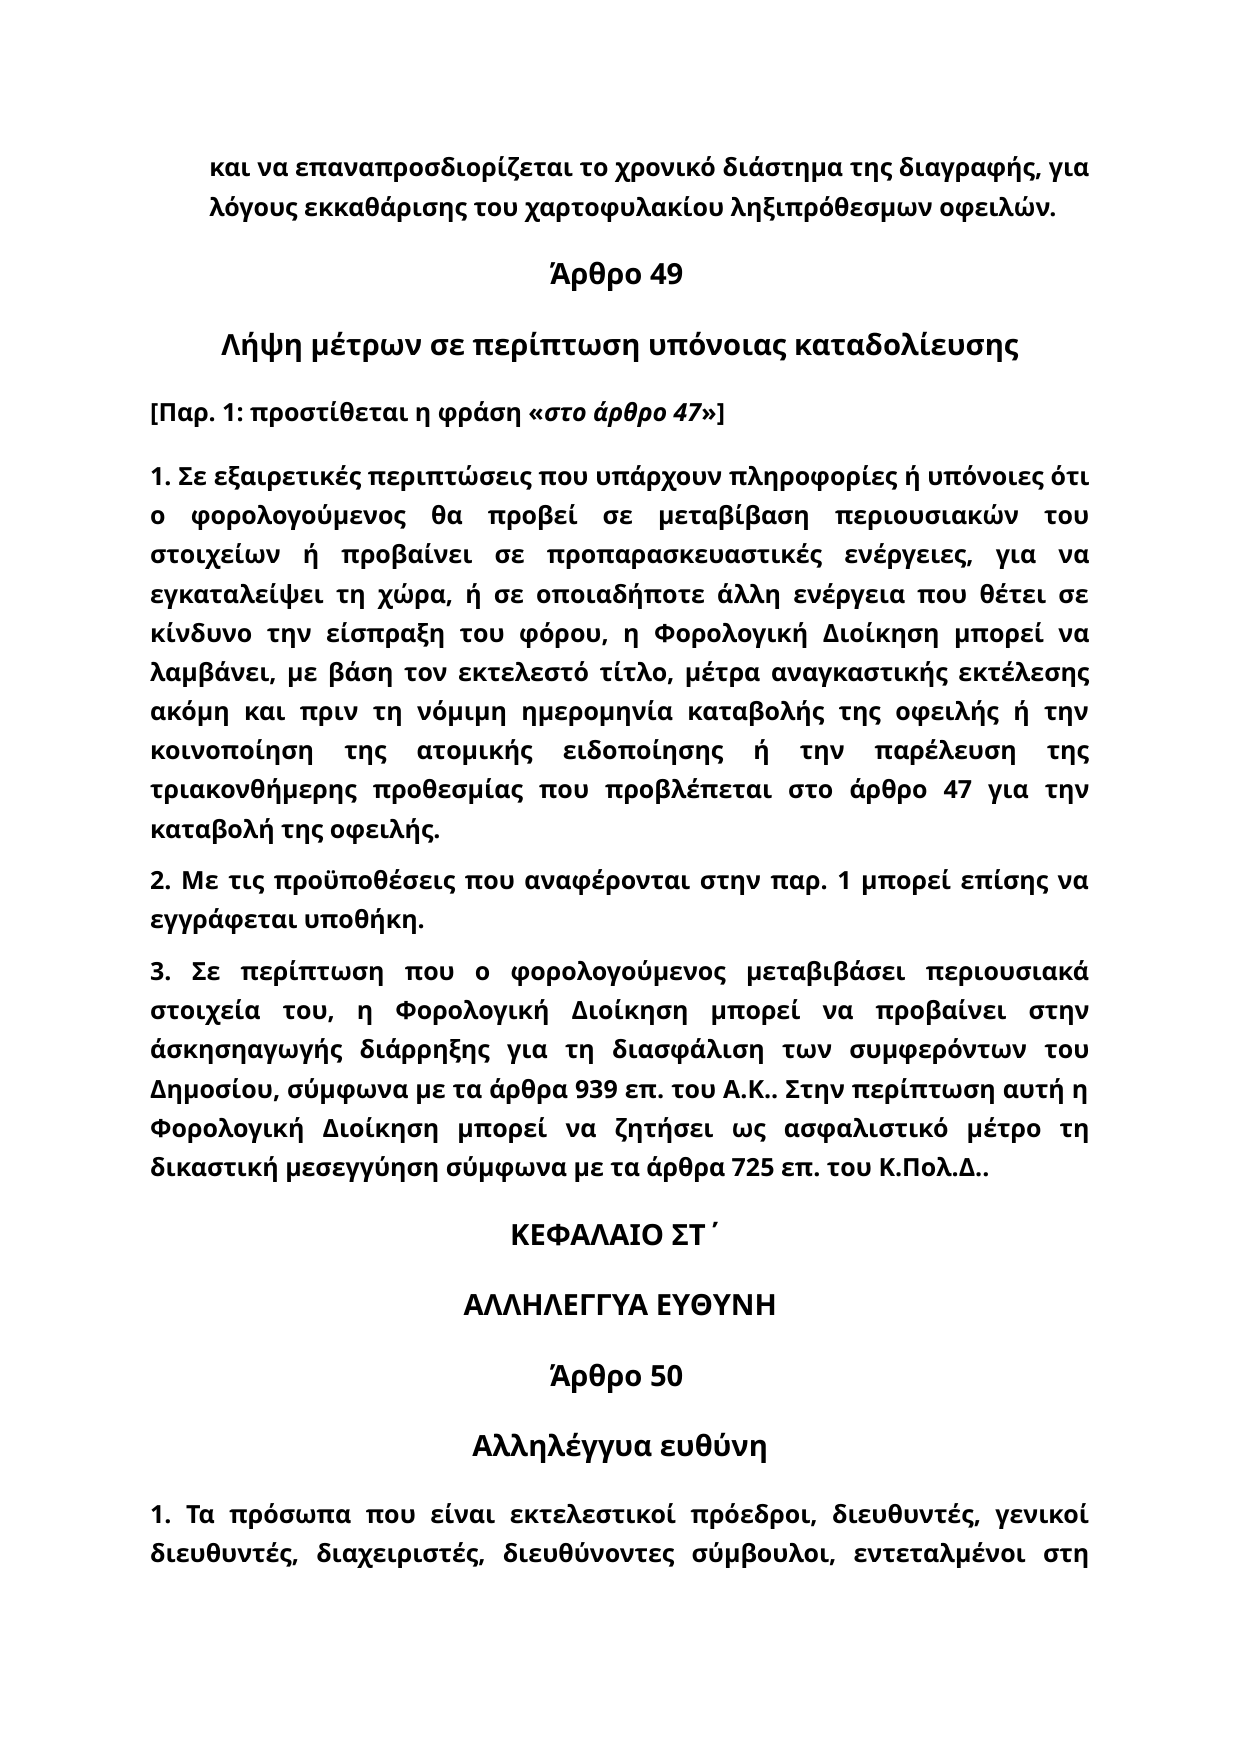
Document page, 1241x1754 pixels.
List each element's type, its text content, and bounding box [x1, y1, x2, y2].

subtitle Άρθρο 49 [150, 253, 1090, 293]
text [Παρ. 1: προστίθεται η φράση «στο άρθρο 47»] [150, 394, 1090, 429]
subtitle Λήψη μέτρων σε περίπτωση υπόνοιας καταδολίευσης [150, 324, 1090, 364]
text 1. Τα πρόσωπα που είναι εκτελεστικοί πρόεδροι, διευθυντές, γενικοί διευθυντές, διαχειριστές, διευθύνοντες σύμβουλοι, εντεταλμένοι στη [150, 1496, 1090, 1569]
subtitle Αλληλέγγυα ευθύνη [150, 1426, 1090, 1465]
text 3. Σε περίπτωση που ο φορολογούμενος μεταβιβάσει περιουσιακά στοιχεία του, η Φορολογική Διοίκηση μπορεί να προβαίνει στην άσκησηαγωγής διάρρηξης για τη διασφάλιση των συμφερόντων του Δημοσίου, σύμφωνα με τα άρθρα 939 επ. του Α.Κ.. Στην περίπτωση αυτή η Φορολογική Διοίκηση μπορεί να ζητήσει ως ασφαλιστικό μέτρο τη δικαστική μεσεγγύηση σύμφωνα με τα άρθρα 725 επ. του Κ.Πολ.Δ.. [150, 954, 1090, 1184]
subtitle ΚΕΦΑΛΑΙΟ ΣΤ΄ [150, 1214, 1090, 1253]
text 1. Σε εξαιρετικές περιπτώσεις που υπάρχουν πληροφορίες ή υπόνοιες ότι ο φορολογούμενος θα προβεί σε μεταβίβαση περιουσιακών του στοιχείων ή προβαίνει σε προπαρασκευαστικές ενέργειες, για να εγκαταλείψει τη χώρα, ή σε οποιαδήποτε άλλη ενέργεια που θέτει σε κίνδυνο την είσπραξη του φόρου, η Φορολογική Διοίκηση μπορεί να λαμβάνει, με βάση τον εκτελεστό τίτλο, μέτρα αναγκαστικής εκτέλεσης ακόμη και πριν τη νόμιμη ημερομηνία καταβολής της οφειλής ή την κοινοποίηση της ατομικής ειδοποίησης ή την παρέλευση της τριακονθήμερης προθεσμίας που προβλέπεται στο άρθρο 47 για την καταβολή της οφειλής. [150, 459, 1090, 845]
subtitle ΑΛΛΗΛΕΓΓΥΑ ΕΥΘΥΝΗ [150, 1284, 1090, 1324]
subtitle Άρθρο 50 [150, 1355, 1090, 1395]
list και να επαναπροσδιορίζεται το χρονικό διάστημα της διαγραφής, για λόγους εκκαθάρισης του χαρτοφυλακίου ληξιπρόθεσμων οφειλών. [150, 150, 1090, 223]
text 2. Με τις προϋποθέσεις που αναφέρονται στην παρ. 1 μπορεί επίσης να εγγράφεται υποθήκη. [150, 863, 1090, 936]
